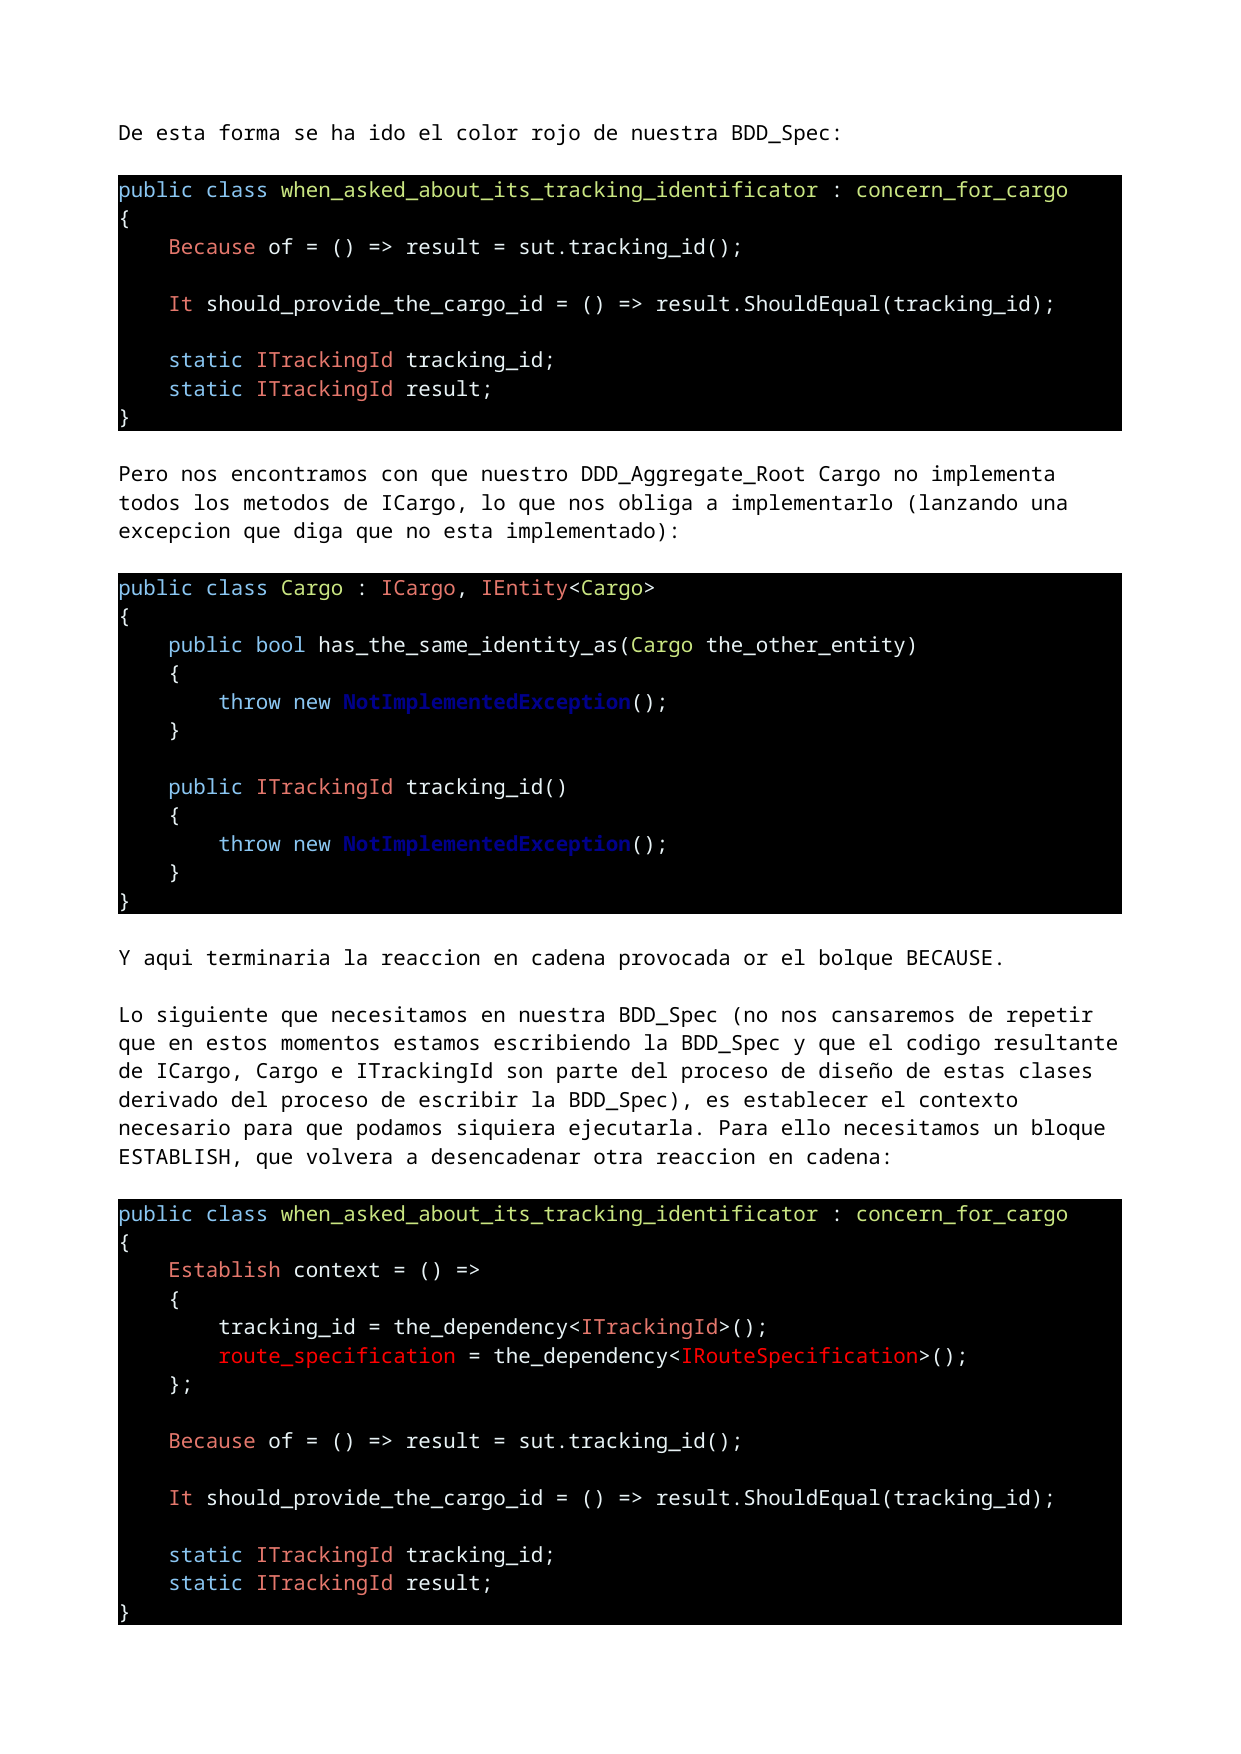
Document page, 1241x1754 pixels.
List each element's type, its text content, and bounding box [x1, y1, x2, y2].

text static ITrackingId result; [118, 374, 1122, 402]
text public class Cargo : ICargo, IEntity<Cargo> [118, 573, 1122, 602]
text It should_provide_the_cargo_id = () => result.ShouldEqual(tracking_id); [118, 1483, 1122, 1512]
text } [118, 857, 1122, 886]
text { [118, 658, 1122, 687]
text public class when_asked_about_its_tracking_identificator : concern_for_cargo [118, 1199, 1122, 1227]
text { [118, 1284, 1122, 1312]
text public bool has_the_same_identity_as(Cargo the_other_entity) [118, 630, 1122, 658]
text static ITrackingId tracking_id; [118, 346, 1122, 374]
text public class when_asked_about_its_tracking_identificator : concern_for_cargo [118, 175, 1122, 203]
text public ITrackingId tracking_id() [118, 772, 1122, 801]
text { [118, 801, 1122, 829]
text It should_provide_the_cargo_id = () => result.ShouldEqual(tracking_id); [118, 289, 1122, 317]
text throw new NotImplementedException(); [118, 829, 1122, 857]
text De esta forma se ha ido el color rojo de nuestra BDD_Spec: [118, 118, 1122, 147]
text Pero nos encontramos con que nuestro DDD_Aggregate_Root Cargo no implementa todos los metodos de ICargo, lo que nos obliga a implementarlo (lanzando una excepcion que diga que no esta implementado): [118, 459, 1122, 545]
text } [118, 715, 1122, 744]
text tracking_id = the_dependency<ITrackingId>(); [118, 1312, 1122, 1341]
text Because of = () => result = sut.tracking_id(); [118, 1426, 1122, 1455]
text static ITrackingId result; [118, 1568, 1122, 1597]
text { [118, 203, 1122, 232]
text { [118, 1227, 1122, 1256]
text { [118, 602, 1122, 630]
text } [118, 1597, 1122, 1625]
text Establish context = () => [118, 1256, 1122, 1284]
text route_specification = the_dependency<IRouteSpecification>(); [118, 1341, 1122, 1369]
text Y aqui terminaria la reaccion en cadena provocada or el bolque BECAUSE. [118, 943, 1122, 971]
text static ITrackingId tracking_id; [118, 1540, 1122, 1568]
text } [118, 402, 1122, 431]
text Because of = () => result = sut.tracking_id(); [118, 232, 1122, 260]
text } [118, 886, 1122, 914]
text Lo siguiente que necesitamos en nuestra BDD_Spec (no nos cansaremos de repetir que en estos momentos estamos escribiendo la BDD_Spec y que el codigo resultante de ICargo, Cargo e ITrackingId son parte del proceso de diseño de estas clases derivado del proceso de escribir la BDD_Spec), es establecer el contexto necesario para que podamos siquiera ejecutarla. Para ello necesitamos un bloque ESTABLISH, que volvera a desencadenar otra reaccion en cadena: [118, 1000, 1122, 1170]
text throw new NotImplementedException(); [118, 687, 1122, 715]
text }; [118, 1369, 1122, 1398]
